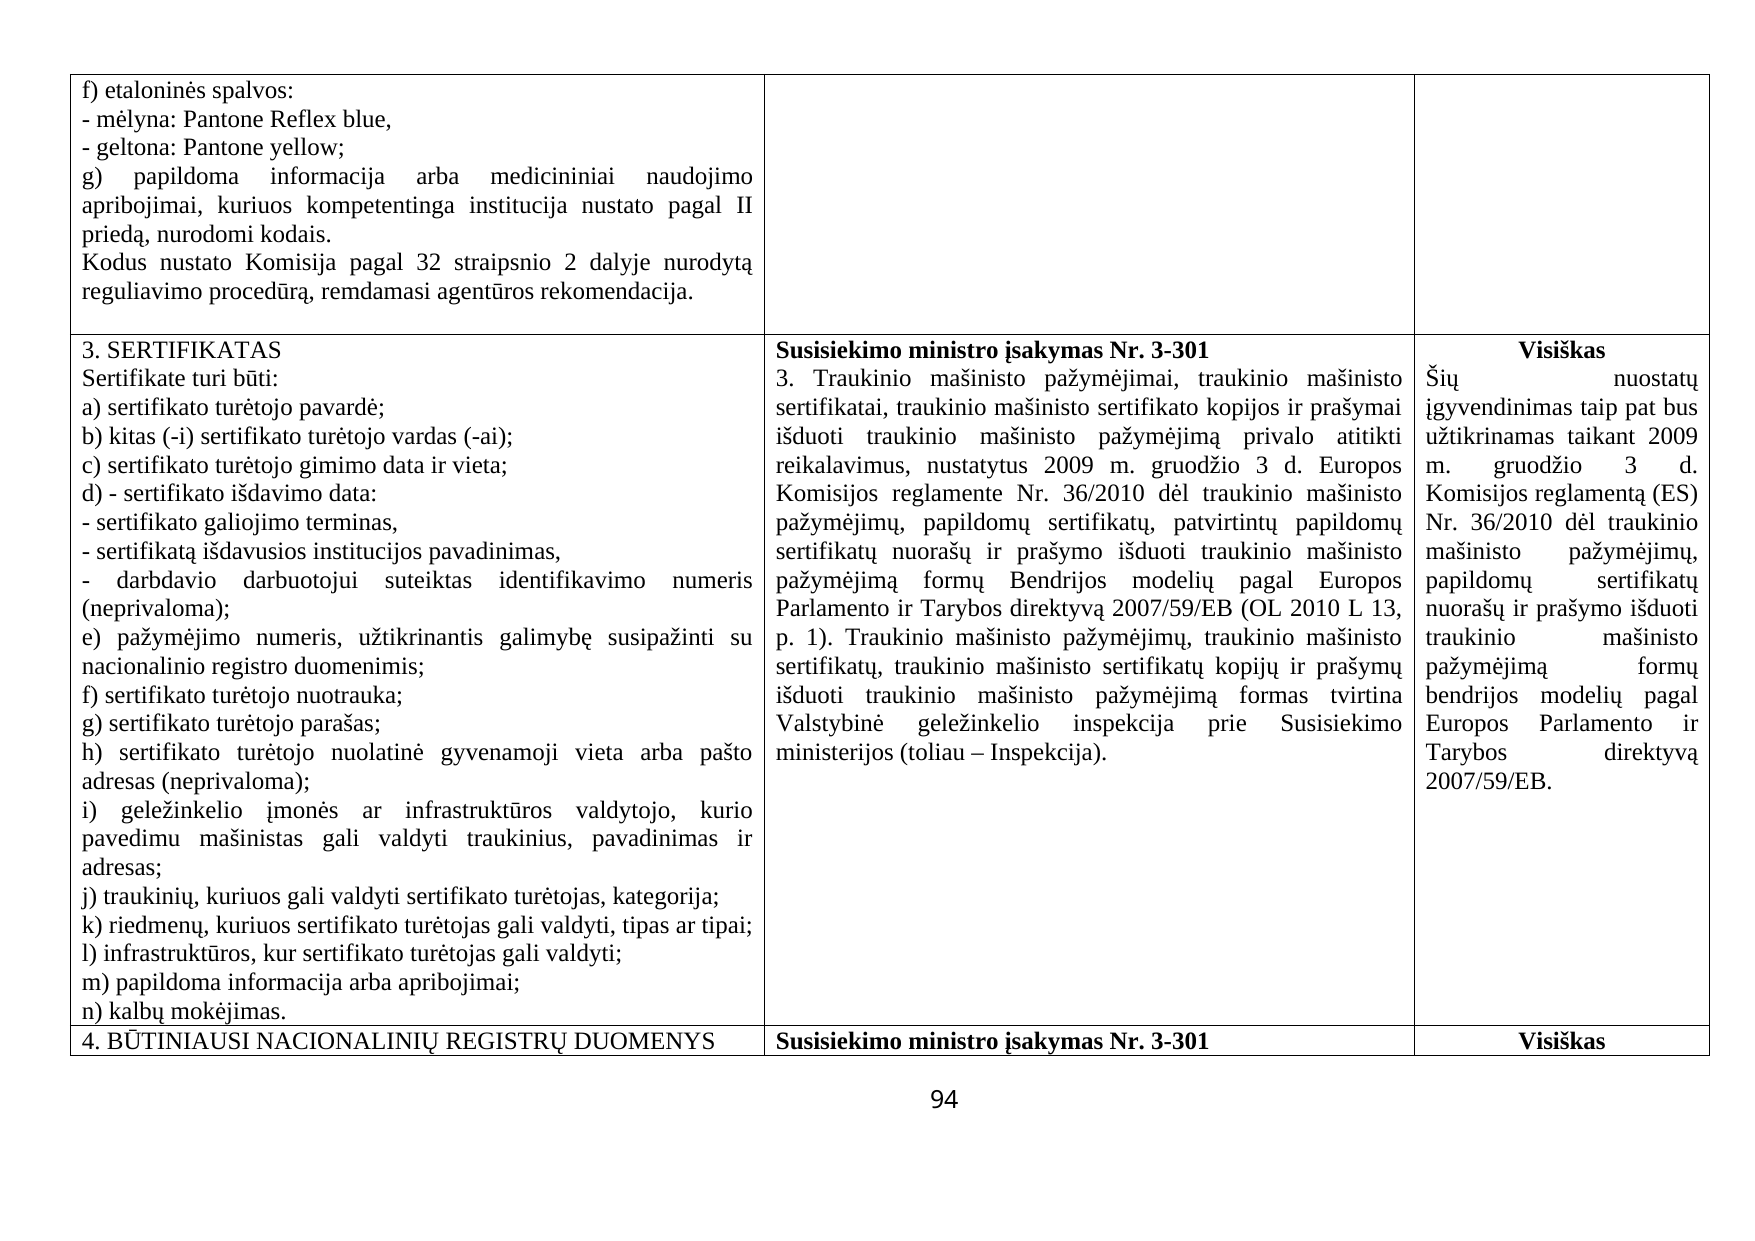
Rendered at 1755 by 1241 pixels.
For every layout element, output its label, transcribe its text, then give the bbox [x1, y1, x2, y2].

table_cell Visiškas Šių nuostatų įgyvendinimas taip pat bus užtikrinamas taikant 2009 m. gruodžio 3 d. Komisijos reglamentą (ES) Nr. 36/2010 dėl traukinio mašinisto pažymėjimų, papildomų sertifikatų nuorašų ir prašymo išduoti traukinio mašinisto pažymėjimą formų bendrijos modelių pagal Europos Parlamento ir Tarybos direktyvą 2007/59/EB. [1415, 335, 1709, 1025]
table_cell [765, 75, 1414, 334]
table_cell [1415, 75, 1709, 334]
table_cell Susisiekimo ministro įsakymas Nr. 3-301 3. Traukinio mašinisto pažymėjimai, traukinio mašinisto sertifikatai, traukinio mašinisto sertifikato kopijos ir prašymai išduoti traukinio mašinisto pažymėjimą privalo atitikti reikalavimus, nustatytus 2009 m. gruodžio 3 d. Europos Komisijos reglamente Nr. 36/2010 dėl traukinio mašinisto pažymėjimų, papildomų sertifikatų, patvirtintų papildomų sertifikatų nuorašų ir prašymo išduoti traukinio mašinisto pažymėjimą formų Bendrijos modelių pagal Europos Parlamento ir Tarybos direktyvą 2007/59/EB (OL 2010 L 13, p. 1). Traukinio mašinisto pažymėjimų, traukinio mašinisto sertifikatų, traukinio mašinisto sertifikatų kopijų ir prašymų išduoti traukinio mašinisto pažymėjimą formas tvirtina Valstybinė geležinkelio inspekcija prie Susisiekimo ministerijos (toliau – Inspekcija). [765, 335, 1414, 1025]
